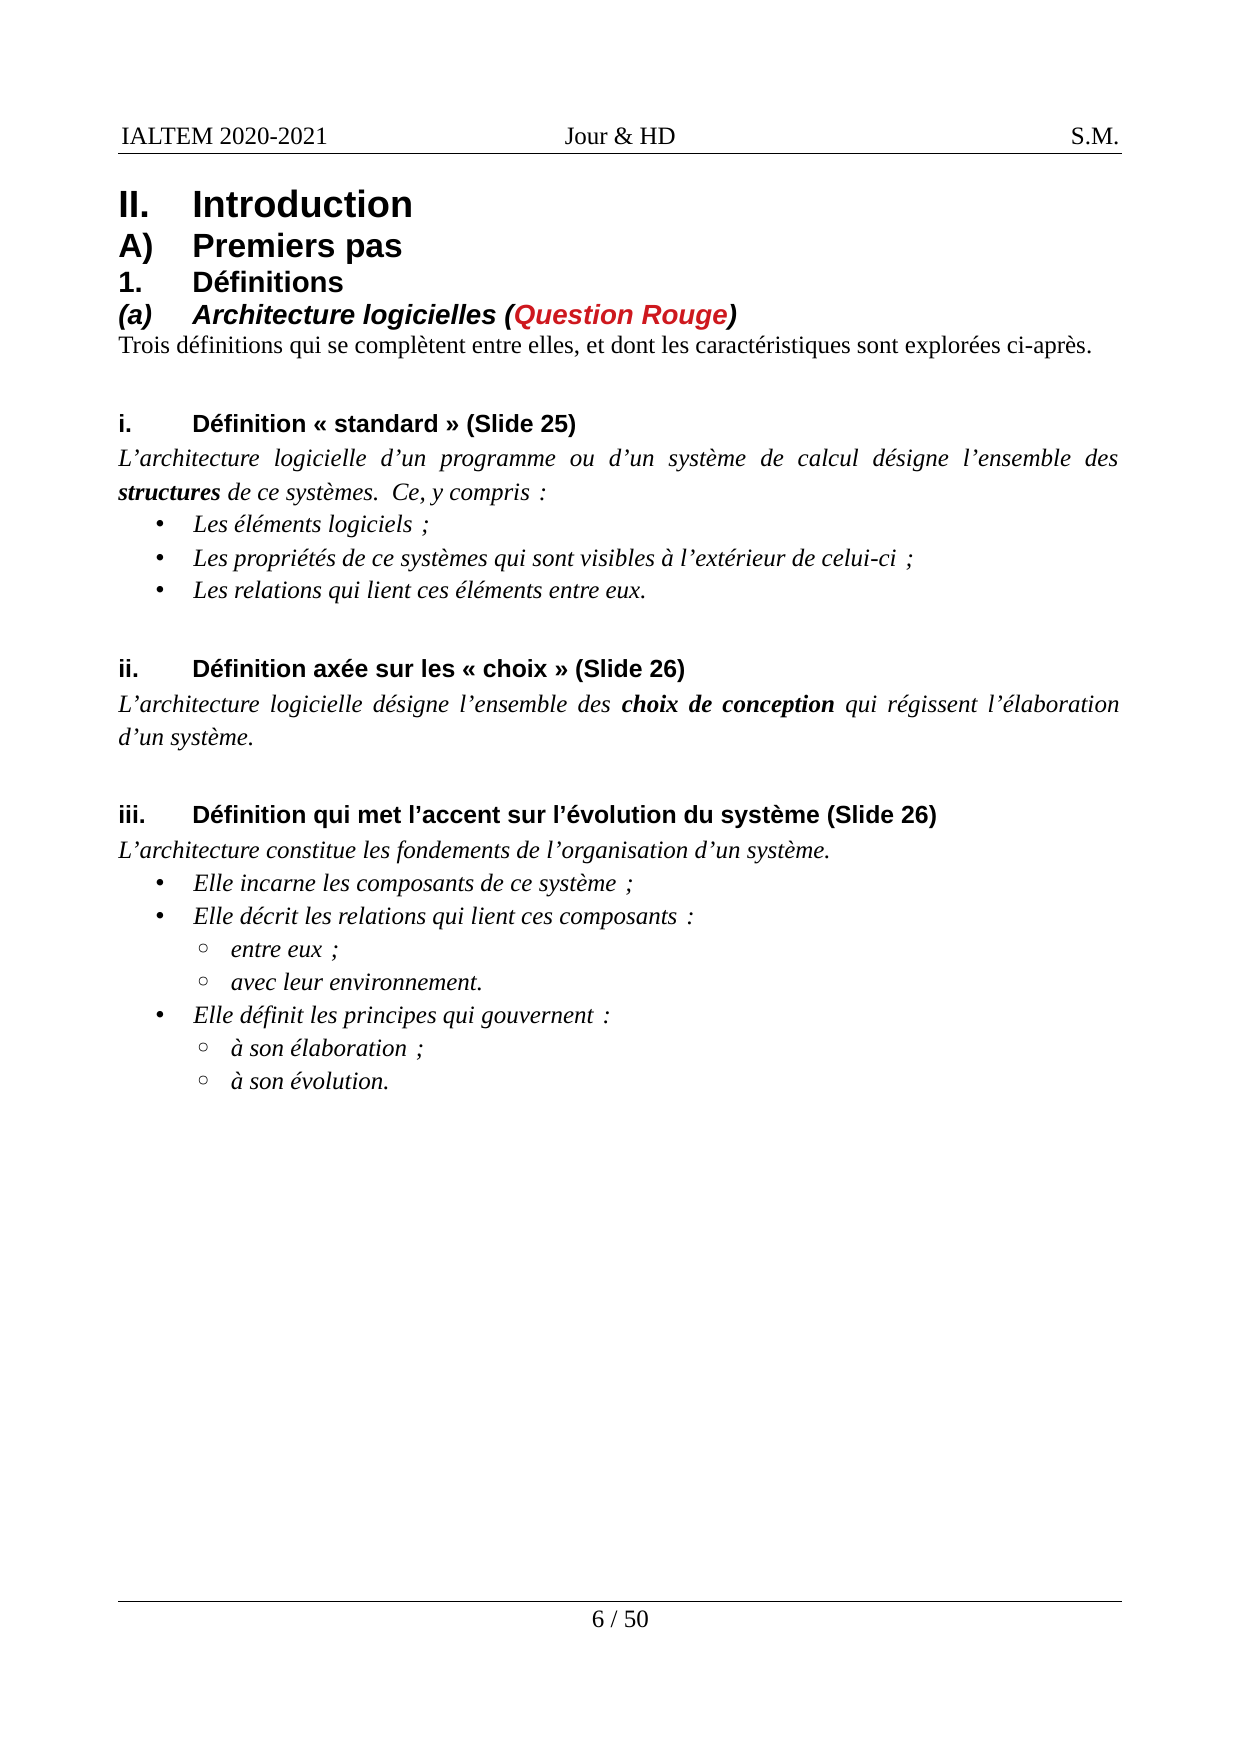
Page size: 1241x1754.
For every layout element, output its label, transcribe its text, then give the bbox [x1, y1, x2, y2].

subtitle Définition « standard » (Slide 25) [118, 409, 1122, 437]
text L’architecture constitue les fondements de l’organisation d’un système. [118, 835, 1122, 864]
subtitle Définitions [118, 264, 1122, 298]
subtitle Premiers pas [118, 226, 1122, 264]
list Les éléments logiciels ; [156, 509, 1122, 538]
list avec leur environnement. [193, 967, 1122, 996]
subtitle Définition qui met l’accent sur l’évolution du système (Slide 26) [118, 801, 1122, 829]
subtitle Introduction [118, 182, 1122, 226]
list Elle définit les principes qui gouvernent : [156, 1000, 1122, 1029]
list Les propriétés de ce systèmes qui sont visibles à l’extérieur de celui-ci ; [156, 543, 1122, 571]
list Elle incarne les composants de ce système ; [156, 868, 1122, 897]
list entre eux ; [193, 934, 1122, 963]
subtitle Définition axée sur les « choix » (Slide 26) [118, 654, 1122, 683]
subtitle Architecture logicielles (Question Rouge) [118, 298, 1122, 330]
text L’architecture logicielle désigne l’ensemble des choix de conception qui régissent l’élaboration d’un système. [118, 689, 1122, 751]
text L’architecture logicielle d’un programme ou d’un système de calcul désigne l’ensemble des structures de ce systèmes. Ce, y compris : [118, 443, 1122, 505]
list Elle décrit les relations qui lient ces composants : [156, 901, 1122, 930]
list à son évolution. [193, 1066, 1122, 1095]
list à son élaboration ; [193, 1033, 1122, 1062]
list Les relations qui lient ces éléments entre eux. [156, 576, 1122, 604]
text Trois définitions qui se complètent entre elles, et dont les caractéristiques sont explorées ci-après. [118, 330, 1122, 359]
